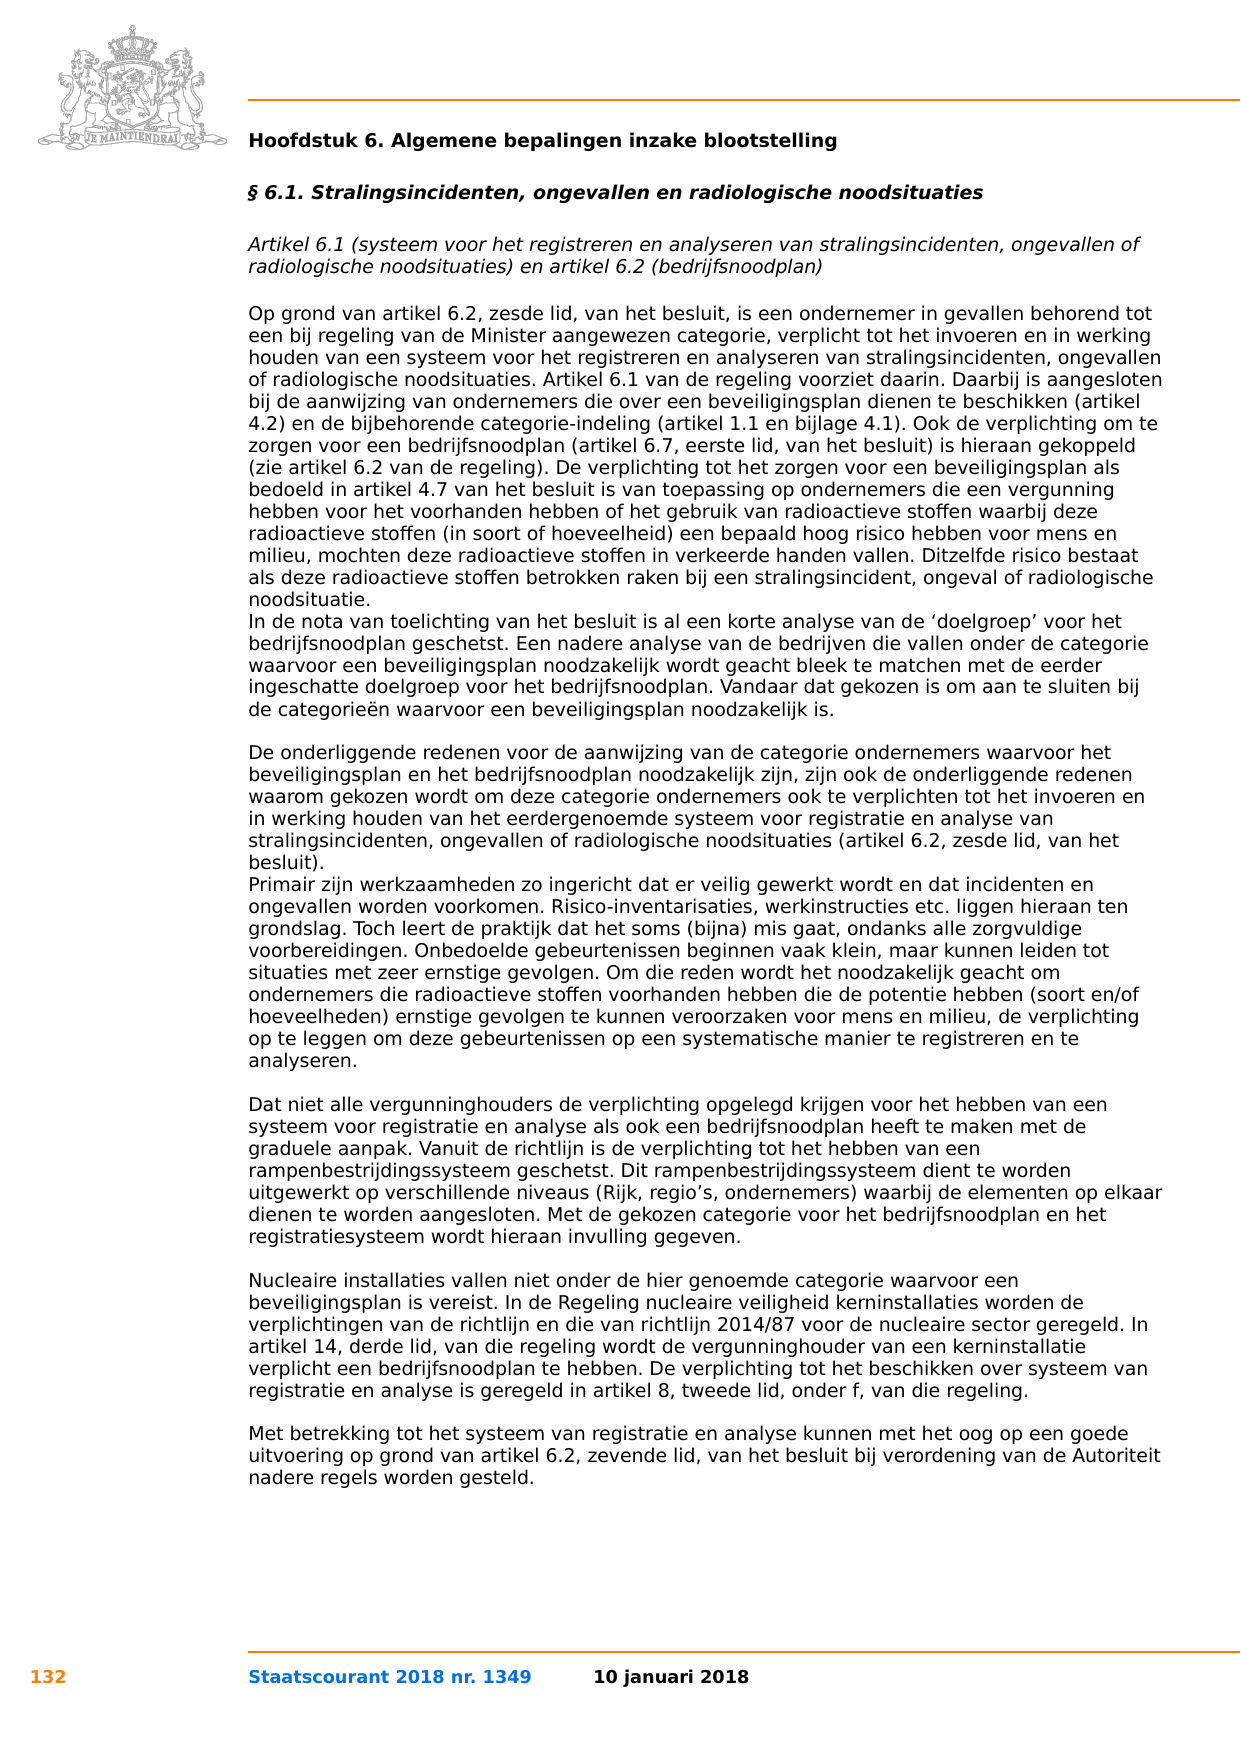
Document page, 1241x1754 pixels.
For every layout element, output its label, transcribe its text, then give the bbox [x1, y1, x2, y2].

text Op grond van artikel 6.2, zesde lid, van het besluit, is een ondernemer in gevallen behorend tot een bij regeling van de Minister aangewezen categorie, verplicht tot het invoeren en in werking houden van een systeem voor het registreren en analyseren van stralingsincidenten, ongevallen of radiologische noodsituaties. Artikel 6.1 van de regeling voorziet daarin. Daarbij is aangesloten bij de aanwijzing van ondernemers die over een beveiligingsplan dienen te beschikken (artikel 4.2) en de bijbehorende categorie-indeling (artikel 1.1 en bijlage 4.1). Ook de verplichting om te zorgen voor een bedrijfsnoodplan (artikel 6.7, eerste lid, van het besluit) is hieraan gekoppeld (zie artikel 6.2 van de regeling). De verplichting tot het zorgen voor een beveiligingsplan als bedoeld in artikel 4.7 van het besluit is van toepassing op ondernemers die een vergunning hebben voor het voorhanden hebben of het gebruik van radioactieve stoffen waarbij deze radioactieve stoffen (in soort of hoeveelheid) een bepaald hoog risico hebben voor mens en milieu, mochten deze radioactieve stoffen in verkeerde handen vallen. Ditzelfde risico bestaat als deze radioactieve stoffen betrokken raken bij een stralingsincident, ongeval of radiologische noodsituatie. [248, 303, 1163, 611]
text De onderliggende redenen voor de aanwijzing van de categorie ondernemers waarvoor het beveiligingsplan en het bedrijfsnoodplan noodzakelijk zijn, zijn ook de onderliggende redenen waarom gekozen wordt om deze categorie ondernemers ook te verplichten tot het invoeren en in werking houden van het eerdergenoemde systeem voor registratie en analyse van stralingsincidenten, ongevallen of radiologische noodsituaties (artikel 6.2, zesde lid, van het besluit). [248, 742, 1163, 874]
text Nucleaire installaties vallen niet onder de hier genoemde categorie waarvoor een beveiligingsplan is vereist. In de Regeling nucleaire veiligheid kerninstallaties worden de verplichtingen van de richtlijn en die van richtlijn 2014/87 voor de nucleaire sector geregeld. In artikel 14, derde lid, van die regeling wordt de vergunninghouder van een kerninstallatie verplicht een bedrijfsnoodplan te hebben. De verplichting tot het beschikken over systeem van registratie en analyse is geregeld in artikel 8, tweede lid, onder f, van die regeling. [248, 1269, 1163, 1401]
subtitle Hoofdstuk 6. Algemene bepalingen inzake blootstelling [248, 130, 1163, 152]
text Met betrekking tot het systeem van registratie en analyse kunnen met het oog op een goede uitvoering op grond van artikel 6.2, zevende lid, van het besluit bij verordening van de Autoriteit nadere regels worden gesteld. [248, 1423, 1163, 1489]
text In de nota van toelichting van het besluit is al een korte analyse van de ‘doelgroep’ voor het bedrijfsnoodplan geschetst. Een nadere analyse van de bedrijven die vallen onder de categorie waarvoor een beveiligingsplan noodzakelijk wordt geacht bleek te matchen met de eerder ingeschatte doelgroep voor het bedrijfsnoodplan. Vandaar dat gekozen is om aan te sluiten bij de categorieën waarvoor een beveiligingsplan noodzakelijk is. [248, 611, 1163, 720]
picture [38, 25, 227, 150]
subtitle § 6.1. Stralingsincidenten, ongevallen en radiologische noodsituaties [248, 182, 1163, 204]
subtitle Artikel 6.1 (systeem voor het registreren en analyseren van stralingsincidenten, ongevallen of radiologische noodsituaties) en artikel 6.2 (bedrijfsnoodplan) [248, 234, 1163, 278]
text Dat niet alle vergunninghouders de verplichting opgelegd krijgen voor het hebben van een systeem voor registratie en analyse als ook een bedrijfsnoodplan heeft te maken met de graduele aanpak. Vanuit de richtlijn is de verplichting tot het hebben van een rampenbestrijdingssysteem geschetst. Dit rampenbestrijdingssysteem dient te worden uitgewerkt op verschillende niveaus (Rijk, regio’s, ondernemers) waarbij de elementen op elkaar dienen te worden aangesloten. Met de gekozen categorie voor het bedrijfsnoodplan en het registratiesysteem wordt hieraan invulling gegeven. [248, 1094, 1163, 1248]
text Primair zijn werkzaamheden zo ingericht dat er veilig gewerkt wordt en dat incidenten en ongevallen worden voorkomen. Risico-inventarisaties, werkinstructies etc. liggen hieraan ten grondslag. Toch leert de praktijk dat het soms (bijna) mis gaat, ondanks alle zorgvuldige voorbereidingen. Onbedoelde gebeurtenissen beginnen vaak klein, maar kunnen leiden tot situaties met zeer ernstige gevolgen. Om die reden wordt het noodzakelijk geacht om ondernemers die radioactieve stoffen voorhanden hebben die de potentie hebben (soort en/of hoeveelheden) ernstige gevolgen te kunnen veroorzaken voor mens en milieu, de verplichting op te leggen om deze gebeurtenissen op een systematische manier te registreren en te analyseren. [248, 874, 1163, 1072]
